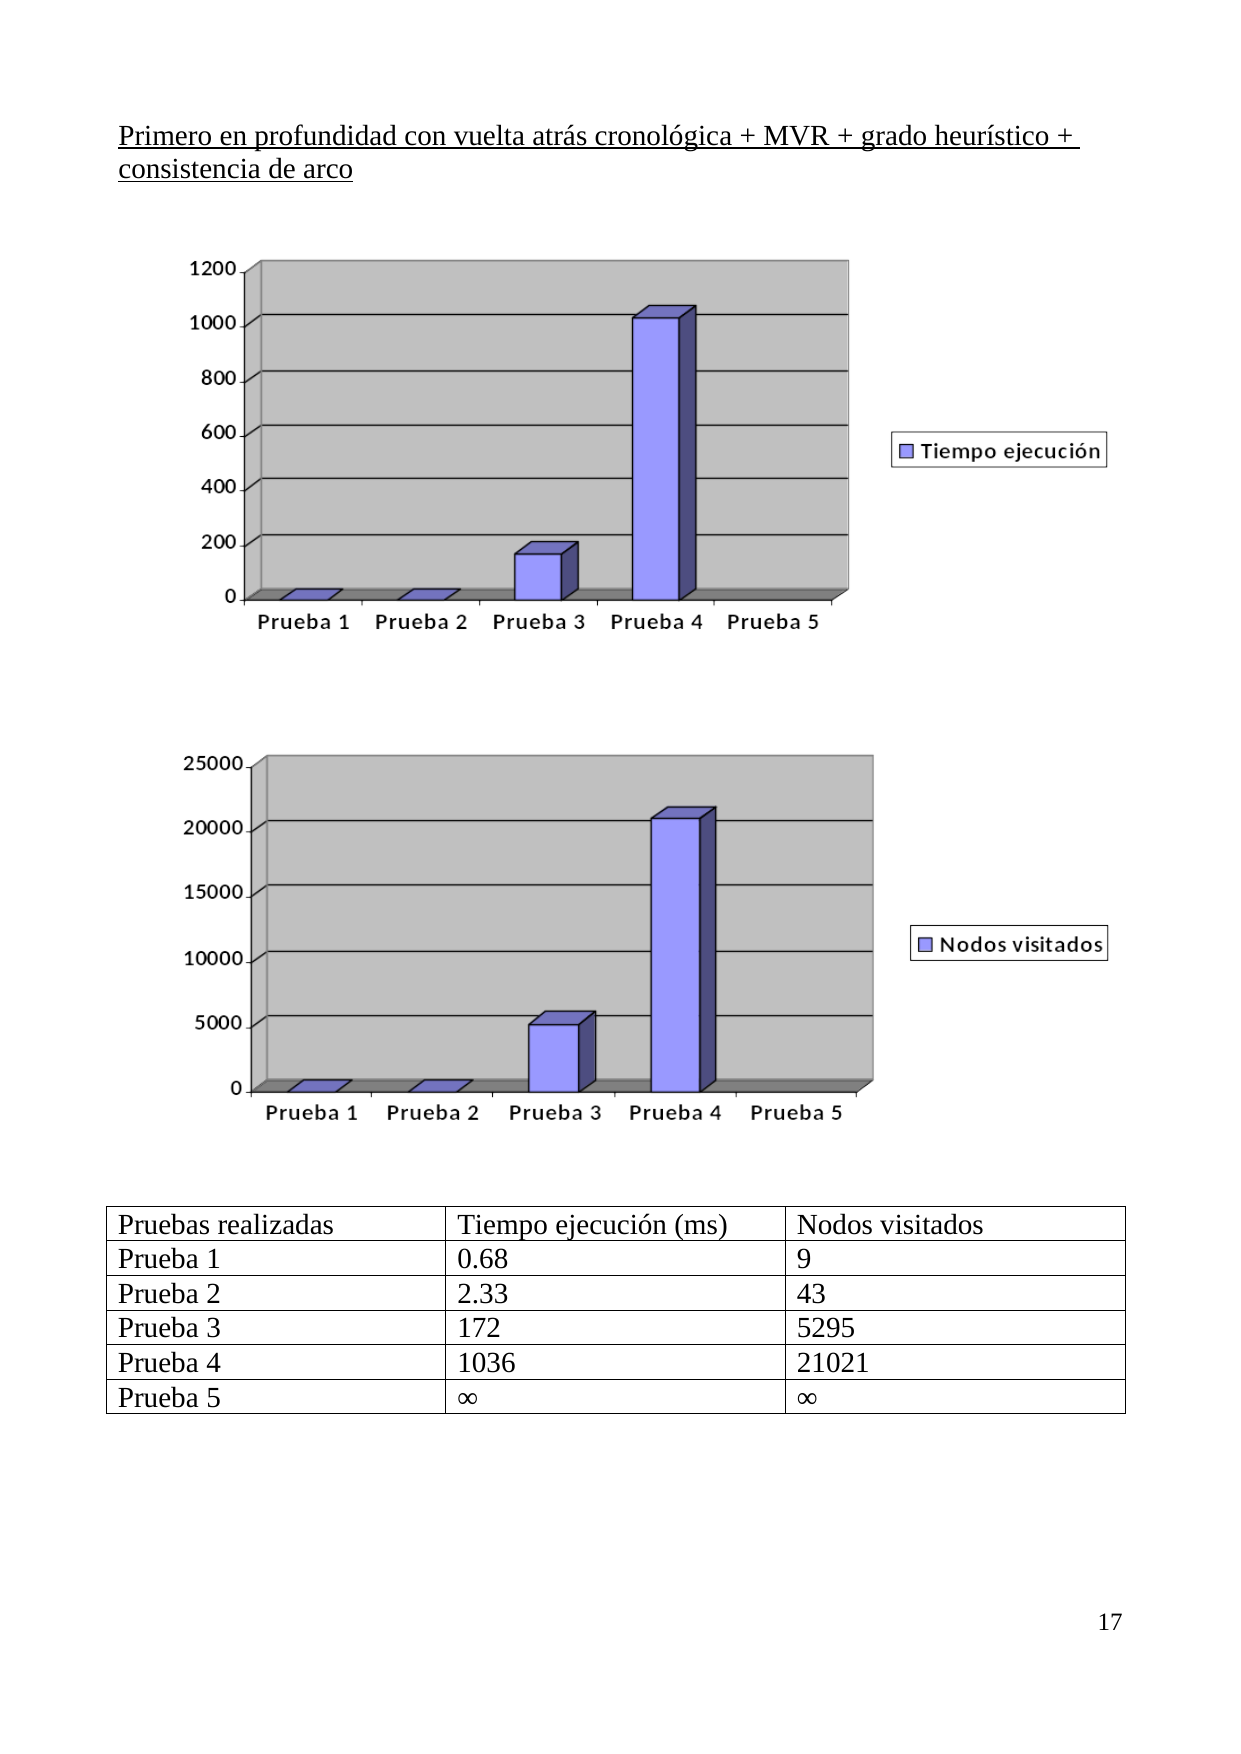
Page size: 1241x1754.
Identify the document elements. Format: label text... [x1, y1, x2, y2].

table_cell 2.33 [446, 1276, 785, 1309]
table_header Nodos visitados [786, 1207, 1125, 1240]
table_header Pruebas realizadas [107, 1207, 445, 1240]
table_header Tiempo ejecución (ms) [446, 1207, 785, 1240]
table_cell Prueba 2 [107, 1276, 445, 1309]
table_cell Prueba 4 [107, 1345, 445, 1379]
table_cell 172 [446, 1311, 785, 1344]
table_cell ∞ [446, 1380, 785, 1413]
table_cell ∞ [786, 1380, 1125, 1413]
table_cell Prueba 5 [107, 1380, 445, 1413]
table_cell Prueba 3 [107, 1311, 445, 1344]
table_cell 5295 [786, 1311, 1125, 1344]
table_cell 43 [786, 1276, 1125, 1309]
table_cell 0.68 [446, 1241, 785, 1275]
table_cell 1036 [446, 1345, 785, 1379]
table_cell Prueba 1 [107, 1241, 445, 1275]
text Primero en profundidad con vuelta atrás cronológica + MVR + grado heurístico + consistencia de arco [118, 118, 1122, 185]
table_cell 21021 [786, 1345, 1125, 1379]
table_cell 9 [786, 1241, 1125, 1275]
